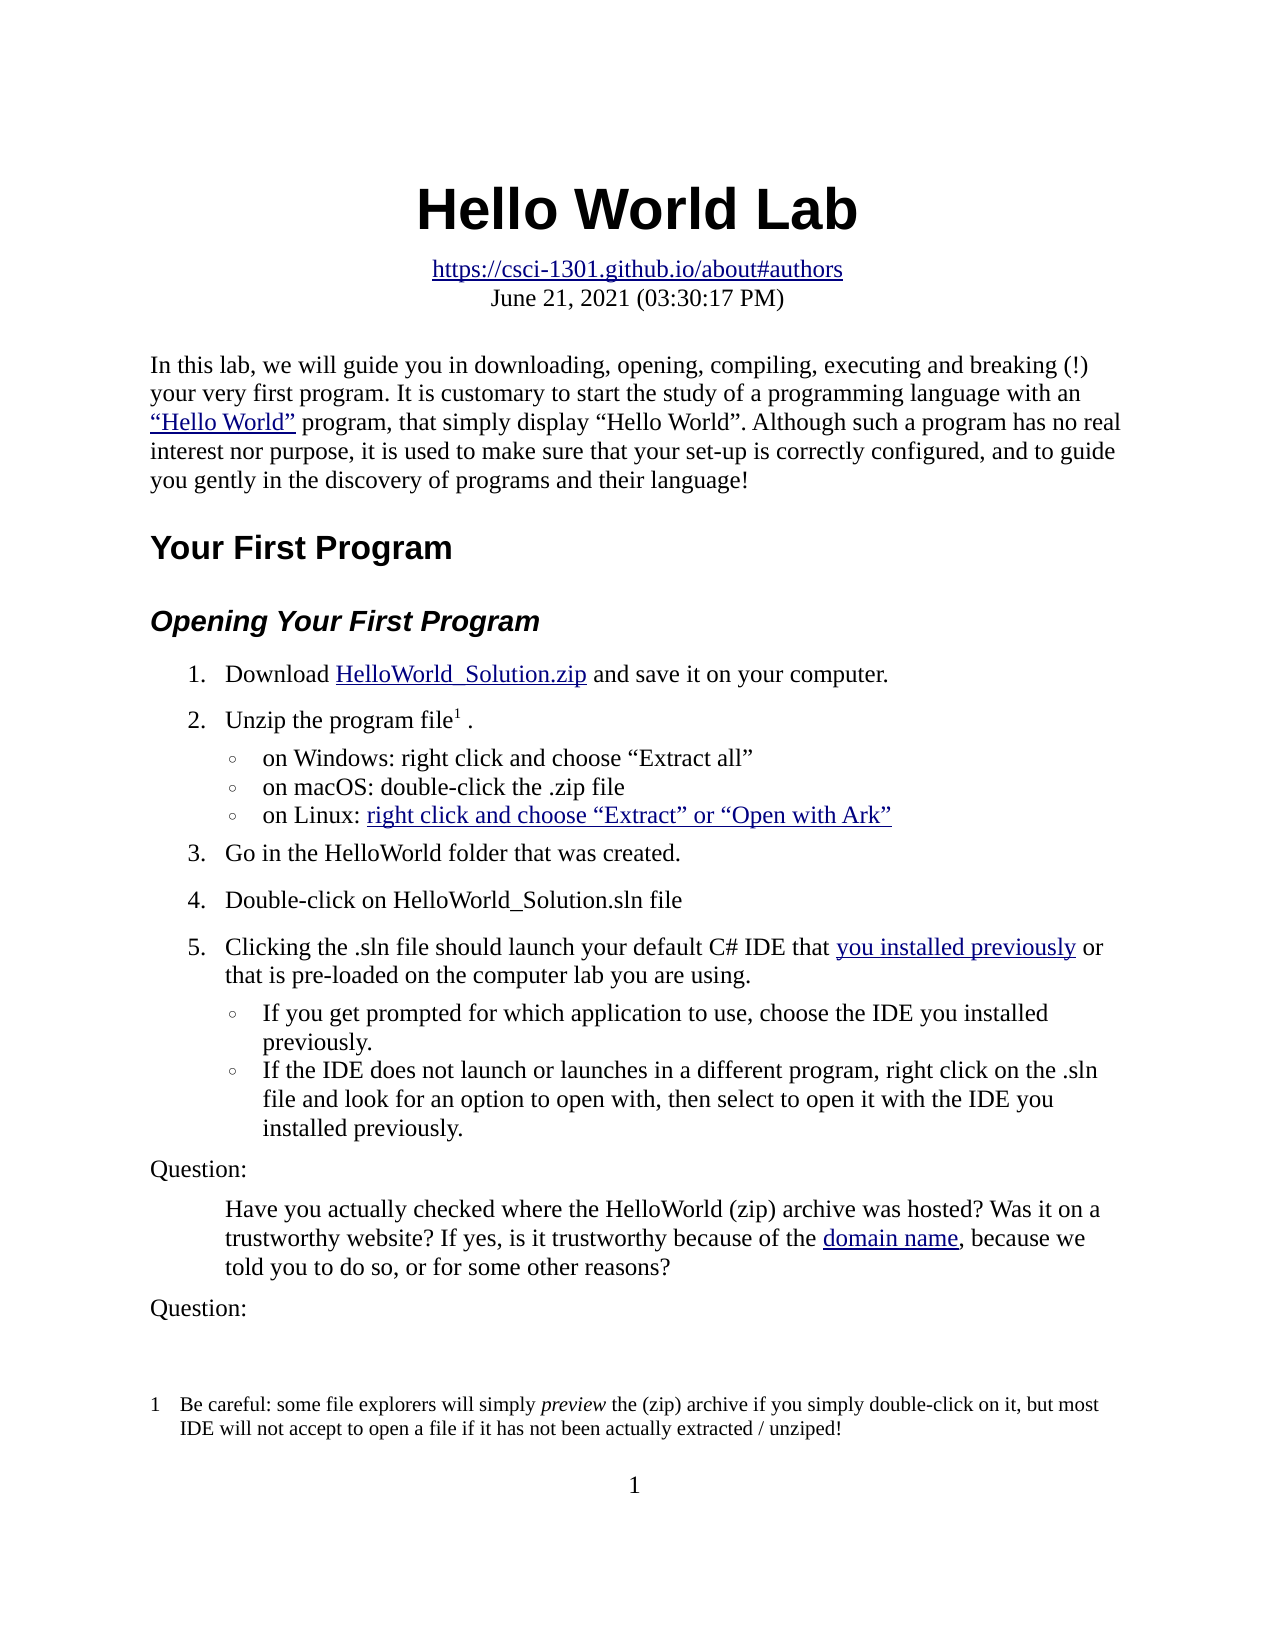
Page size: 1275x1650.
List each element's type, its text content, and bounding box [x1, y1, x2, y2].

text June 21, 2021 (03:30:17 PM) [150, 283, 1125, 312]
list Double-click on HelloWorld_Solution.sln file [187, 885, 1125, 914]
list on macOS: double-click the .zip file [225, 772, 1125, 801]
list on Windows: right click and choose “Extract all” [225, 743, 1125, 772]
list If the IDE does not launch or launches in a different program, right click on the .sln file and look for an option to open with, then select to open it with the IDE you installed previously. [225, 1056, 1125, 1142]
title Hello World Lab [150, 175, 1125, 242]
text In this lab, we will guide you in downloading, opening, compiling, executing and breaking (!) your very first program. It is customary to start the study of a programming language with an “Hello World” program, that simply display “Hello World”. Although such a program has no real interest nor purpose, it is used to make sure that your set-up is correctly configured, and to guide you gently in the discovery of programs and their language! [150, 350, 1125, 493]
subtitle Your First Program [150, 527, 1125, 566]
text Question: [150, 1154, 1125, 1182]
text Question: [150, 1293, 1125, 1321]
list Be careful: some file explorers will simply preview the (zip) archive if you simply double-click on it, but most IDE will not accept to open a file if it has not been actually extracted / unziped! [150, 1392, 1125, 1440]
text https://csci-1301.github.io/about#authors [150, 254, 1125, 283]
text Have you actually checked where the HelloWorld (zip) archive was hosted? Was it on a trustworthy website? If yes, is it trustworthy because of the domain name, because we told you to do so, or for some other reasons? [225, 1194, 1125, 1281]
list on Linux: right click and choose “Extract” or “Open with Ark” [225, 801, 1125, 829]
subtitle Opening Your First Program [150, 604, 1125, 637]
list Go in the HelloWorld folder that was created. [187, 838, 1125, 867]
list If you get prompted for which application to use, choose the IDE you installed previously. [225, 998, 1125, 1056]
list Clicking the .sln file should launch your default C# IDE that you installed previously or that is pre-loaded on the computer lab you are using. [187, 932, 1125, 989]
list Download HelloWorld_Solution.zip and save it on your computer. [187, 659, 1125, 687]
list Unzip the program file . [187, 705, 1125, 734]
